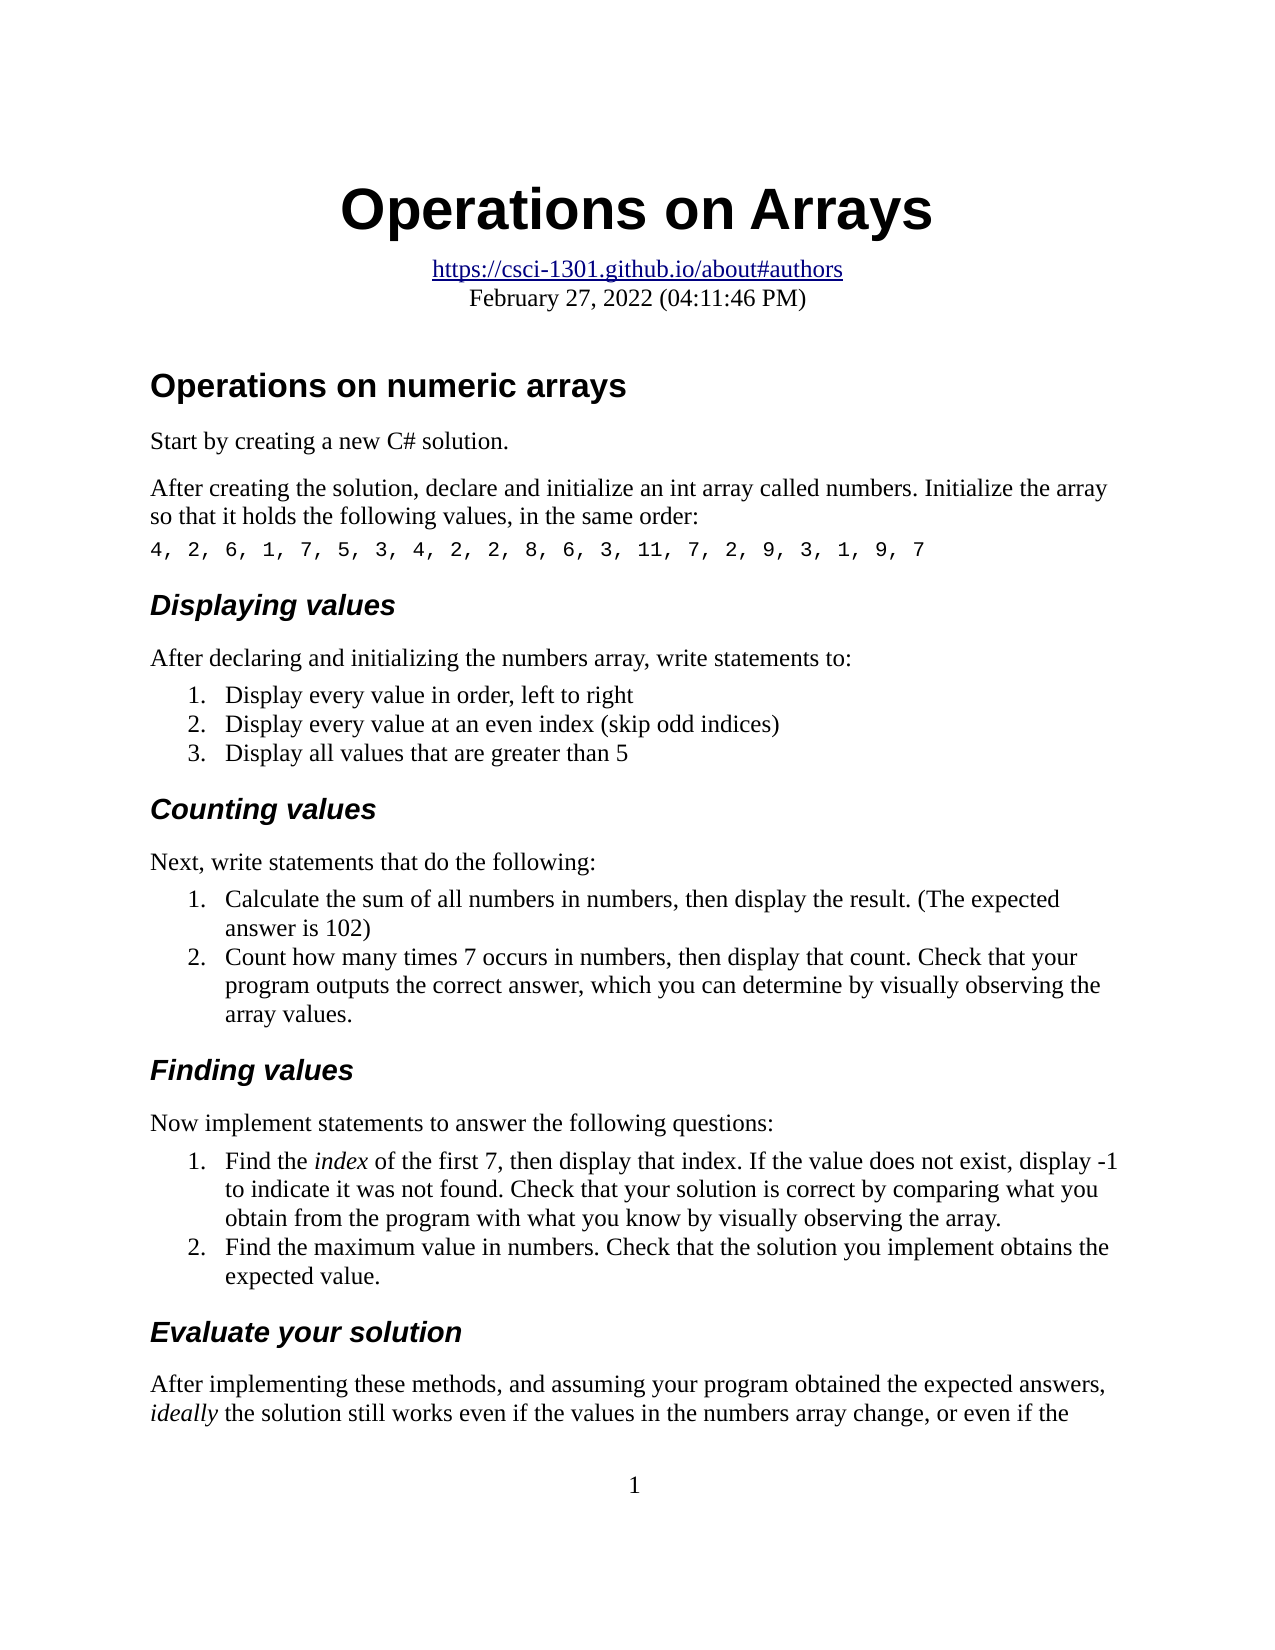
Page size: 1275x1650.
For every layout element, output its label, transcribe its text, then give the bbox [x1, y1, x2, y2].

text Start by creating a new C# solution. [150, 426, 1125, 455]
subtitle Operations on numeric arrays [150, 366, 1125, 404]
list Count how many times 7 occurs in numbers, then display that count. Check that your program outputs the correct answer, which you can determine by visually observing the array values. [187, 942, 1125, 1028]
title Operations on Arrays [150, 175, 1125, 242]
subtitle Evaluate your solution [150, 1314, 1125, 1348]
list Find the maximum value in numbers. Check that the solution you implement obtains the expected value. [187, 1232, 1125, 1289]
subtitle Displaying values [150, 588, 1125, 621]
list Display every value in order, left to right [187, 680, 1125, 709]
text https://csci-1301.github.io/about#authors [150, 254, 1125, 283]
text After implementing these methods, and assuming your program obtained the expected answers, ideally the solution still works even if the values in the numbers array change, or even if the [150, 1369, 1125, 1427]
list Display every value at an even index (skip odd indices) [187, 709, 1125, 738]
list Calculate the sum of all numbers in numbers, then display the result. (The expected answer is 102) [187, 884, 1125, 942]
text Now implement statements to answer the following questions: [150, 1108, 1125, 1137]
text After declaring and initializing the numbers array, write statements to: [150, 643, 1125, 671]
text February 27, 2022 (04:11:46 PM) [150, 283, 1125, 312]
text 4, 2, 6, 1, 7, 5, 3, 4, 2, 2, 8, 6, 3, 11, 7, 2, 9, 3, 1, 9, 7 [150, 539, 1125, 563]
list Find the index of the first 7, then display that index. If the value does not exist, display -1 to indicate it was not found. Check that your solution is correct by comparing what you obtain from the program with what you know by visually observing the array. [187, 1146, 1125, 1232]
text After creating the solution, declare and initialize an int array called numbers. Initialize the array so that it holds the following values, in the same order: [150, 473, 1125, 530]
list Display all values that are greater than 5 [187, 738, 1125, 767]
subtitle Counting values [150, 792, 1125, 825]
text Next, write statements that do the following: [150, 847, 1125, 875]
subtitle Finding values [150, 1053, 1125, 1087]
